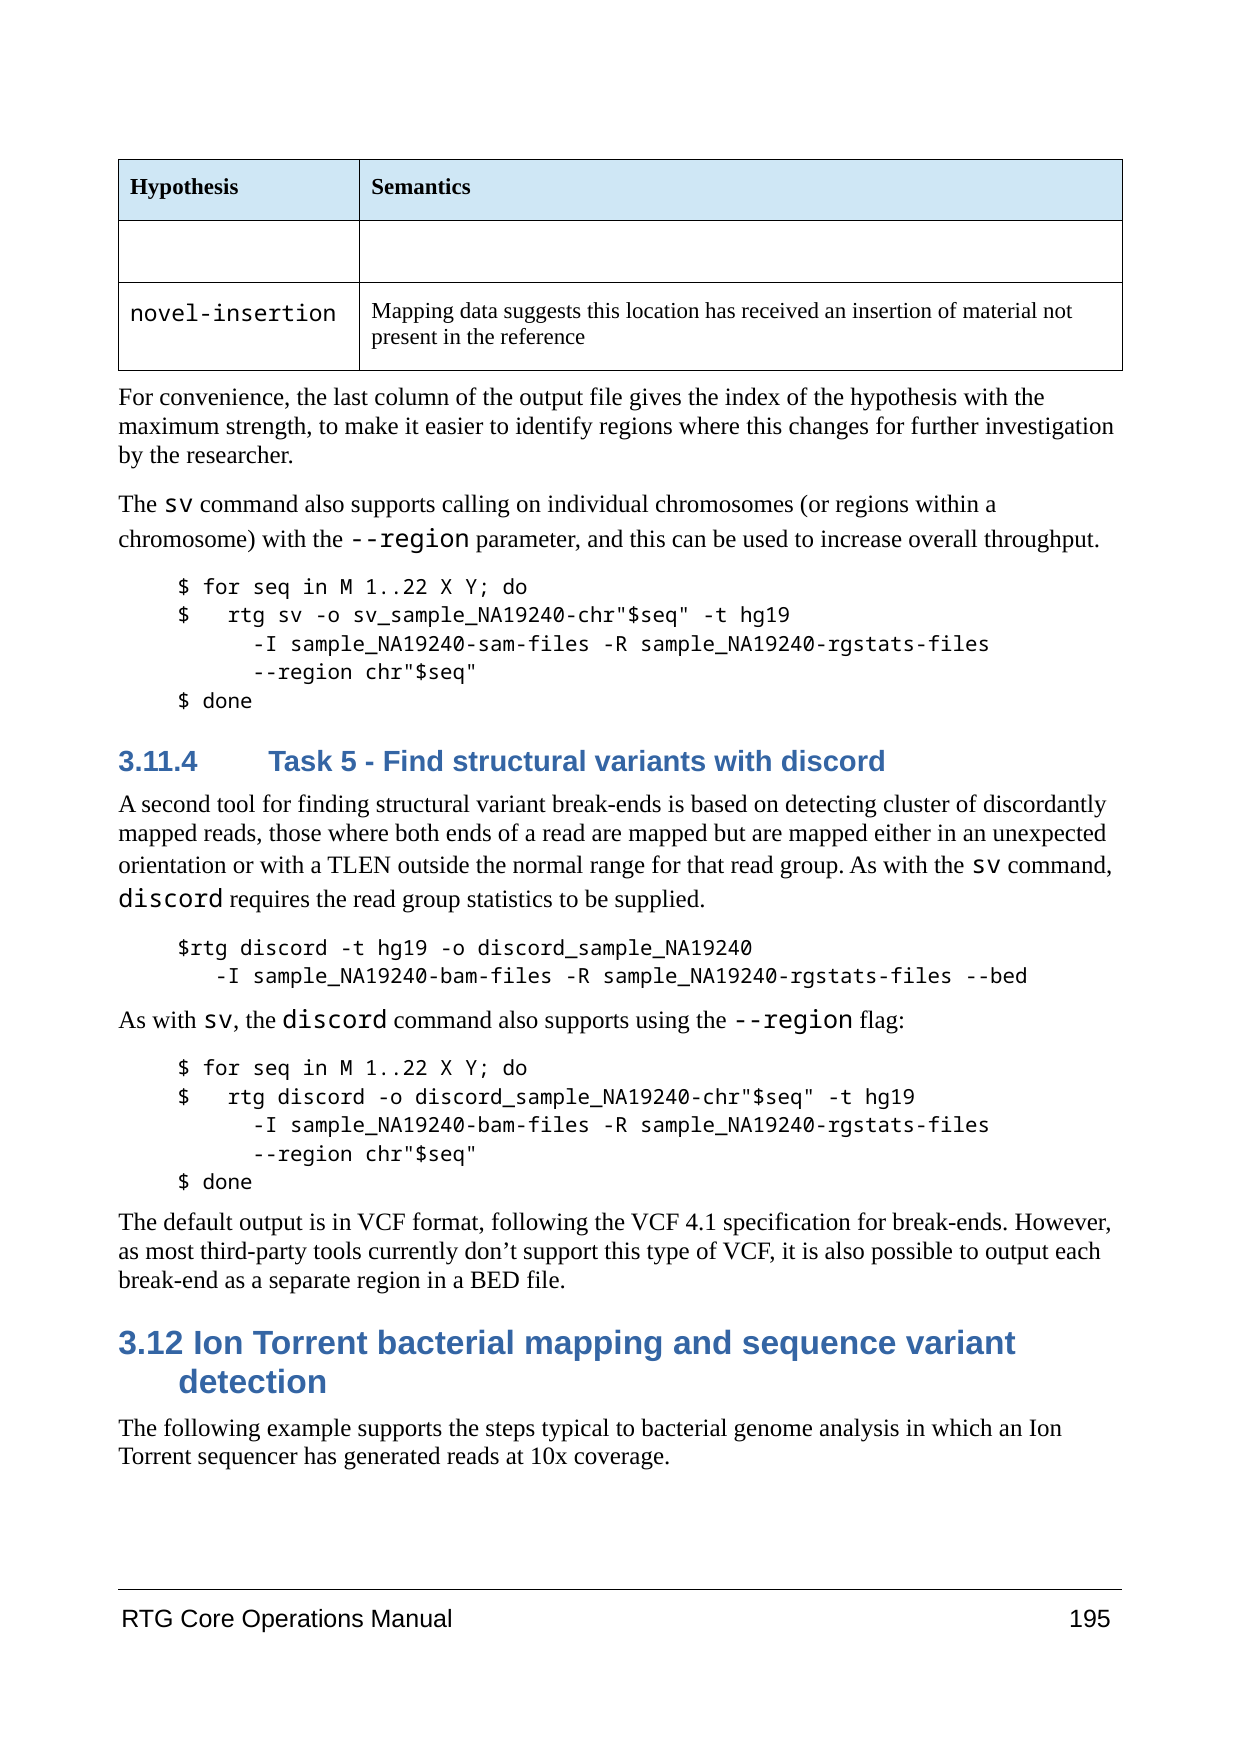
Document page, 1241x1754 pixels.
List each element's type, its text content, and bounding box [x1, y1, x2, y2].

text The sv command also supports calling on individual chromosomes (or regions within a chromosome) with the --region parameter, and this can be used to increase overall throughput. [118, 486, 1122, 554]
text A second tool for finding structural variant break-ends is based on detecting cluster of discordantly mapped reads, those where both ends of a read are mapped but are mapped either in an unexpected orientation or with a TLEN outside the normal range for that read group. As with the sv command, discord requires the read group statistics to be supplied. [118, 789, 1122, 915]
table_cell Mapping data suggests this location has received an insertion of material not present in the reference [360, 283, 1122, 370]
text $ for seq in M 1..22 X Y; do [177, 572, 1122, 600]
text $ for seq in M 1..22 X Y; do [177, 1053, 1122, 1082]
text $ done [177, 686, 1122, 714]
text The default output is in VCF format, following the VCF 4.1 specification for break-ends. However, as most third-party tools currently don’t support this type of VCF, it is also possible to output each break-end as a separate region in a BED file. [118, 1207, 1122, 1293]
table_cell novel-insertion [119, 283, 359, 370]
subtitle Task 5 - Find structural variants with discord [118, 744, 1122, 777]
text The following example supports the steps typical to bacterial genome analysis in which an Ion Torrent sequencer has generated reads at 10x coverage. [118, 1413, 1122, 1470]
table_cell [119, 221, 359, 282]
text $ rtg sv -o sv_sample_NA19240-chr"$seq" -t hg19 [177, 600, 1122, 629]
subtitle Ion Torrent bacterial mapping and sequence variant detection [118, 1323, 1122, 1400]
text --region chr"$seq" [177, 1139, 1122, 1167]
text As with sv, the discord command also supports using the --region flag: [118, 1002, 1122, 1036]
table_cell [360, 221, 1122, 282]
text -I sample_NA19240-sam-files -R sample_NA19240-rgstats-files [177, 629, 1122, 657]
text $ done [177, 1167, 1122, 1196]
text -I sample_NA19240-bam-files -R sample_NA19240-rgstats-files --bed [177, 961, 1122, 990]
text $ rtg discord -o discord_sample_NA19240-chr"$seq" -t hg19 [177, 1082, 1122, 1110]
table_header Semantics [360, 160, 1122, 220]
text For convenience, the last column of the output file gives the index of the hypothesis with the maximum strength, to make it easier to identify regions where this changes for further investigation by the researcher. [118, 382, 1122, 468]
text --region chr"$seq" [177, 657, 1122, 686]
table_header Hypothesis [119, 160, 359, 220]
text -I sample_NA19240-bam-files -R sample_NA19240-rgstats-files [177, 1110, 1122, 1139]
text $rtg discord -t hg19 -o discord_sample_NA19240 [177, 933, 1122, 961]
